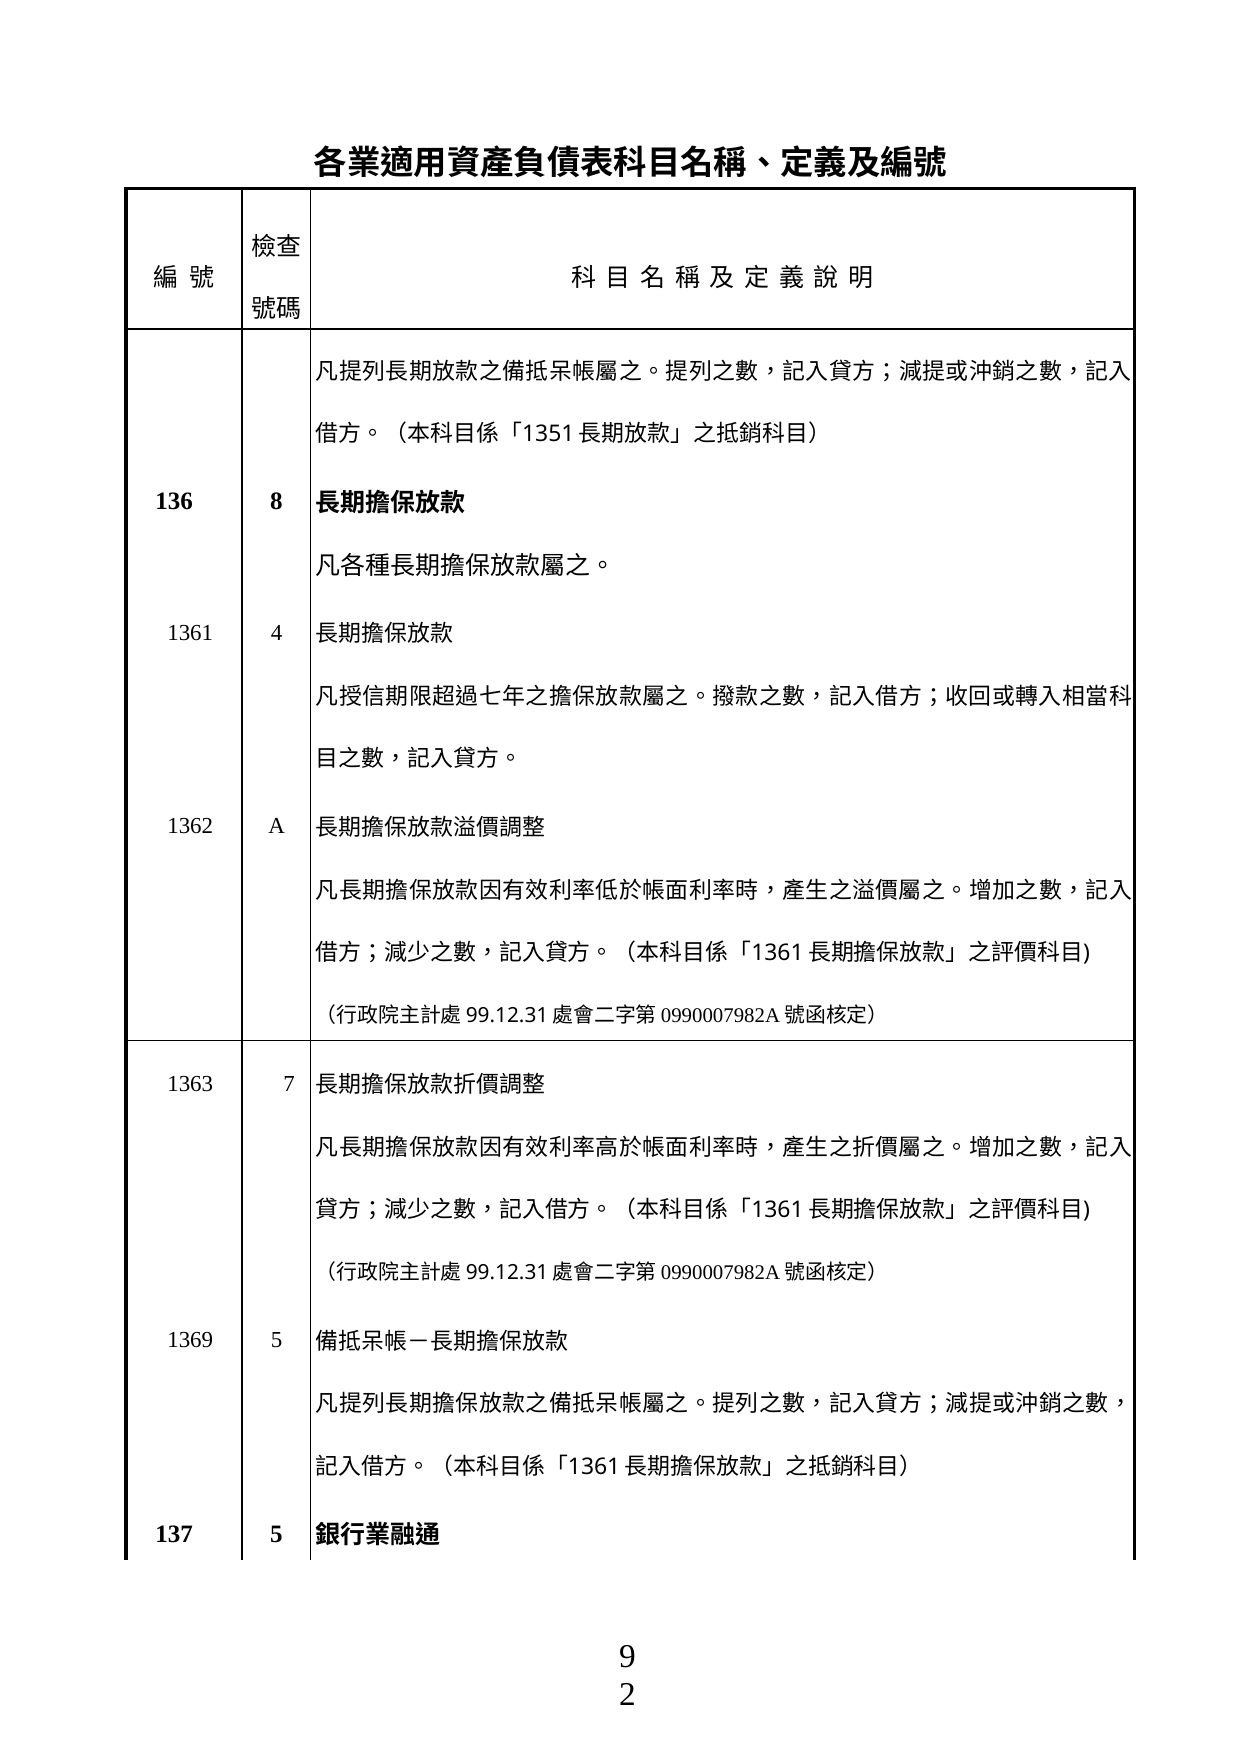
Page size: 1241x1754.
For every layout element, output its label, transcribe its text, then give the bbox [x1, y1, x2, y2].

table_cell 5 [243, 1298, 310, 1491]
table_cell 8 [243, 459, 310, 590]
table_cell 科 目 名 稱 及 定 義 說 明 [311, 190, 1133, 328]
table_cell [243, 330, 310, 459]
table_cell [106, 328, 124, 459]
table_cell 備抵呆帳－長期擔保放款 凡提列長期擔保放款之備抵呆帳屬之。提列之數，記入貸方；減提或沖銷之數，記入借方。（本科目係「1361長期擔保放款」之抵銷科目） [311, 1298, 1133, 1491]
table_cell 1361 [128, 590, 241, 784]
table_cell [128, 330, 241, 459]
table_cell 長期擔保放款折價調整 凡長期擔保放款因有效利率高於帳面利率時，產生之折價屬之。增加之數，記入貸方；減少之數，記入借方。（本科目係「1361長期擔保放款」之評價科目) （行政院主計處99.12.31處會二字第0990007982A號函核定） [311, 1041, 1133, 1298]
table_cell 凡提列長期放款之備抵呆帳屬之。提列之數，記入貸方；減提或沖銷之數，記入借方。（本科目係「1351長期放款」之抵銷科目） [311, 330, 1133, 459]
table_cell 銀行業融通 [311, 1491, 1133, 1560]
table_cell 1362 [128, 784, 241, 1040]
table_cell 137 [128, 1491, 241, 1560]
table_cell A [243, 784, 310, 1040]
table_cell 7 [243, 1041, 310, 1298]
table_cell 1369 [128, 1298, 241, 1491]
table_cell 5 [243, 1491, 310, 1560]
table_cell [106, 1298, 124, 1491]
table_cell [106, 187, 124, 328]
table_cell 檢查號碼 [243, 190, 310, 328]
table_cell 長期擔保放款 凡各種長期擔保放款屬之。 [311, 459, 1133, 590]
table_cell [106, 459, 124, 590]
table_cell 4 [243, 590, 310, 784]
table_cell 1363 [128, 1041, 241, 1298]
table_cell [106, 590, 124, 784]
table_cell [106, 1040, 124, 1298]
table_header 各業適用資產負債表科目名稱、定義及編號 [126, 112, 1134, 187]
table_header [106, 112, 126, 187]
table_cell [106, 1491, 124, 1560]
table_cell 長期擔保放款 凡授信期限超過七年之擔保放款屬之。撥款之數，記入借方；收回或轉入相當科目之數，記入貸方。 [311, 590, 1133, 784]
table_cell [106, 784, 124, 1040]
table_cell 長期擔保放款溢價調整 凡長期擔保放款因有效利率低於帳面利率時，產生之溢價屬之。增加之數，記入借方；減少之數，記入貸方。（本科目係「1361長期擔保放款」之評價科目) （行政院主計處99.12.31處會二字第0990007982A號函核定） [311, 784, 1133, 1040]
table_cell 136 [128, 459, 241, 590]
table_cell 編 號 [128, 190, 241, 328]
